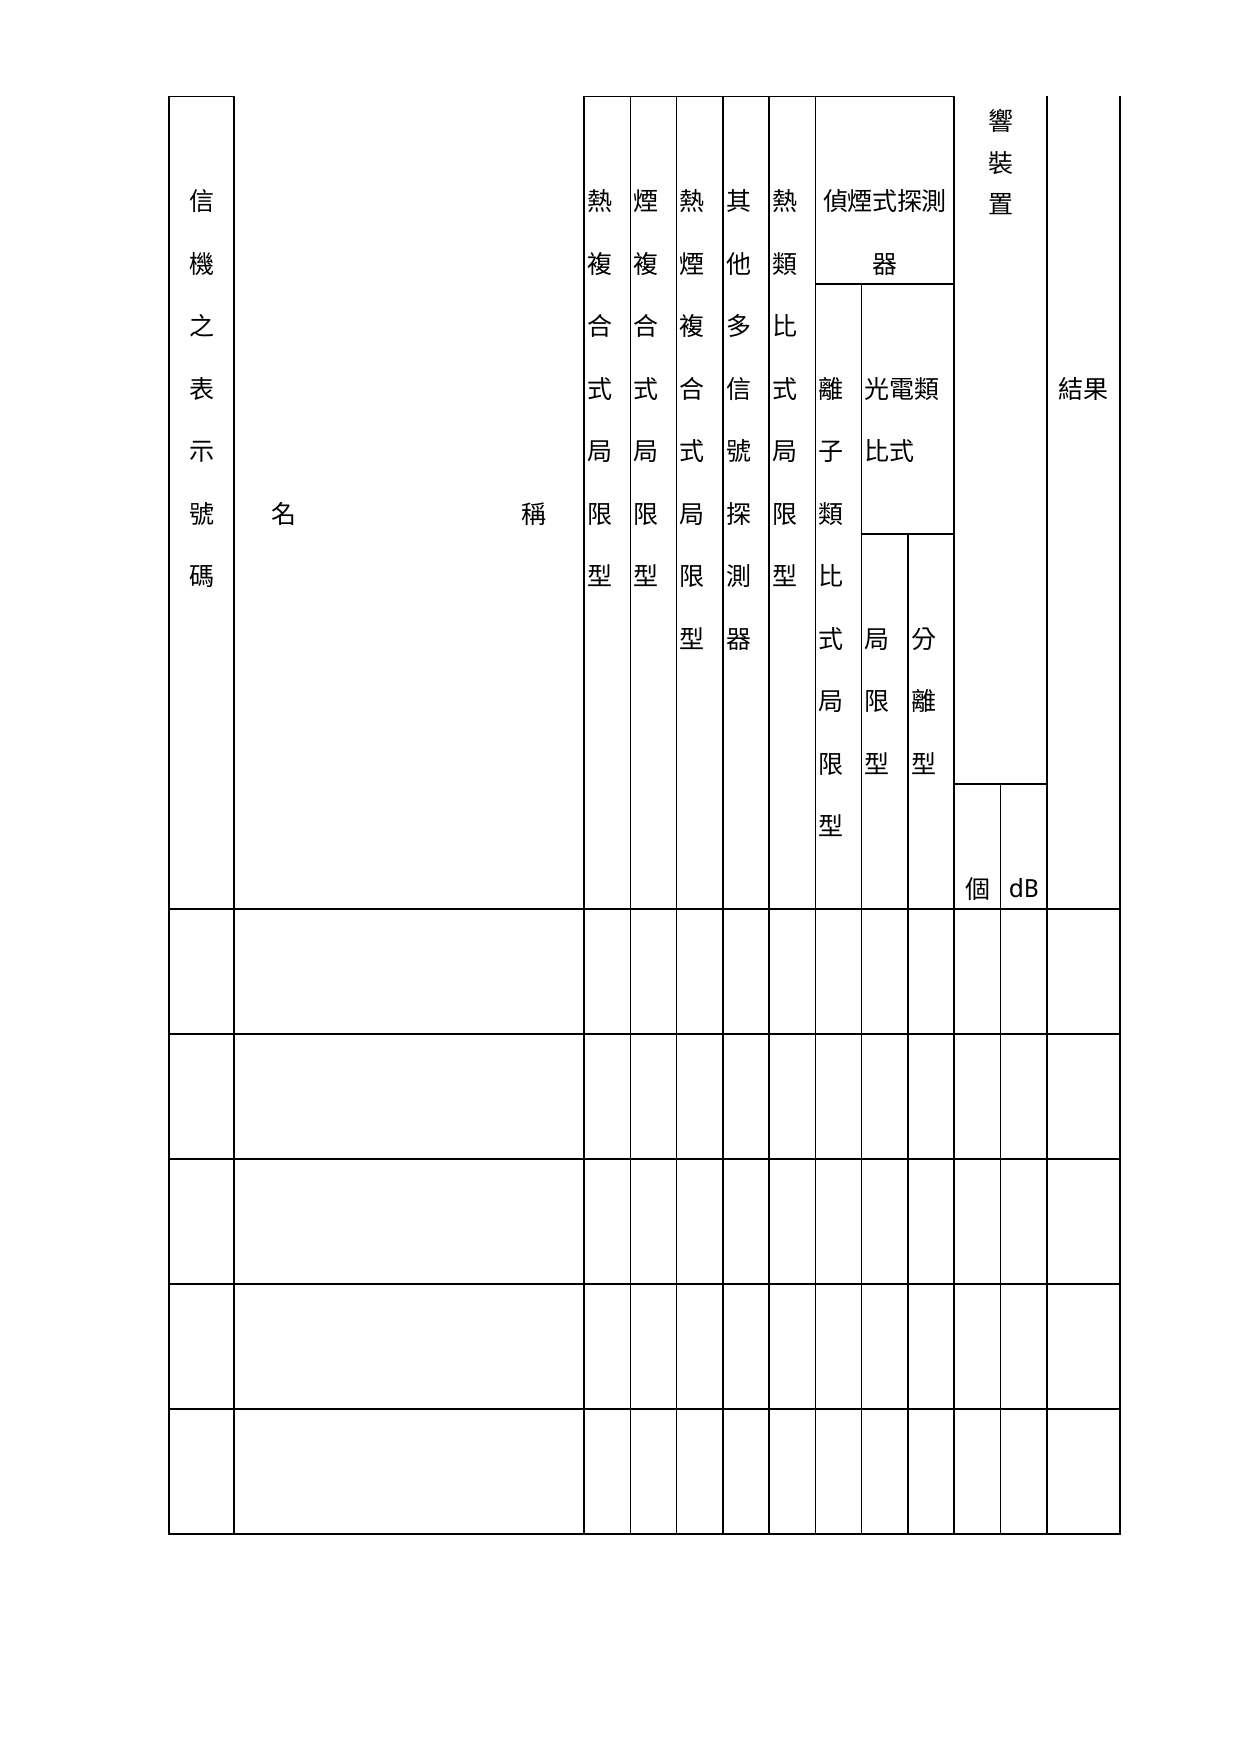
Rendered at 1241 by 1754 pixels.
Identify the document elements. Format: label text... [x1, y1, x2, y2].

table_cell [677, 910, 722, 1033]
table_cell [770, 1410, 815, 1533]
table_cell [1001, 1410, 1046, 1533]
table_cell [170, 1035, 233, 1158]
table_cell [1001, 1285, 1046, 1408]
table_cell [1048, 910, 1119, 1033]
table_cell [770, 910, 815, 1033]
table_cell [631, 1285, 676, 1408]
table_cell [909, 1285, 953, 1408]
table_cell 離子類比式局限型 [816, 285, 861, 908]
table_cell [235, 533, 583, 658]
table_cell [585, 1160, 630, 1283]
table_cell [862, 910, 907, 1033]
table_cell [585, 910, 630, 1033]
table_cell 結果 [1048, 283, 1119, 408]
table_cell [770, 1160, 815, 1283]
table_cell [862, 1160, 907, 1283]
table_cell [1048, 533, 1119, 658]
table_cell [724, 1160, 768, 1283]
table_cell [1048, 408, 1119, 533]
table_cell [585, 1285, 630, 1408]
table_cell [677, 1285, 722, 1408]
table_cell 偵煙式探測器 [816, 97, 953, 283]
table_cell [955, 1285, 1000, 1408]
table_cell [724, 1285, 768, 1408]
table_cell [677, 1160, 722, 1283]
table_cell [909, 1410, 953, 1533]
table_cell 局限型 [862, 535, 907, 908]
table_cell 熱類比式局限型 [770, 97, 815, 908]
table_cell [585, 1410, 630, 1533]
table_cell [724, 1035, 768, 1158]
table_cell 熱煙複合式局限型 [677, 97, 722, 908]
table_cell [170, 1410, 233, 1533]
table_cell [170, 910, 233, 1033]
table_cell [170, 1285, 233, 1408]
table_cell [1048, 1285, 1119, 1408]
table_cell [1001, 1035, 1046, 1158]
table_cell [955, 1035, 1000, 1158]
table_cell [724, 1410, 768, 1533]
table_cell [235, 1160, 583, 1283]
table_cell [909, 1035, 953, 1158]
table_cell [816, 1035, 861, 1158]
table_cell [631, 910, 676, 1033]
table_cell [631, 1035, 676, 1158]
table_cell 響 裝 置 [955, 96, 1046, 783]
table_cell [909, 1160, 953, 1283]
table_cell [862, 1410, 907, 1533]
table_cell 信 機 之 表 示 號 碼 [170, 97, 233, 908]
table_cell 其他多信號探測器 [724, 97, 768, 908]
table_cell [235, 283, 583, 408]
table_cell [1001, 1160, 1046, 1283]
table_cell [816, 1160, 861, 1283]
table_cell [1001, 910, 1046, 1033]
table_cell 名 稱 [235, 408, 583, 533]
table_cell [955, 1160, 1000, 1283]
table_cell [955, 1410, 1000, 1533]
table_cell [1048, 1160, 1119, 1283]
table_cell [862, 1285, 907, 1408]
table_cell [1048, 1035, 1119, 1158]
table_cell dB [1001, 785, 1046, 908]
table_cell [909, 910, 953, 1033]
table_cell [585, 1035, 630, 1158]
table_cell [631, 1410, 676, 1533]
table_cell 個 [955, 785, 1000, 908]
table_cell 光電類比式 [862, 285, 953, 533]
table_cell [170, 1160, 233, 1283]
table_cell [724, 910, 768, 1033]
table_cell 煙複合式局限型 [631, 97, 676, 908]
table_cell 分離型 [909, 535, 953, 908]
table_cell [955, 910, 1000, 1033]
table_cell [770, 1285, 815, 1408]
table_cell [1048, 96, 1119, 283]
table_cell [235, 783, 583, 908]
table_cell [816, 910, 861, 1033]
table_cell [816, 1410, 861, 1533]
table_cell [235, 1285, 583, 1408]
table_cell [235, 96, 583, 283]
table_cell [1048, 1410, 1119, 1533]
table_cell [1048, 783, 1119, 908]
table_cell 熱複合式局限型 [585, 97, 630, 908]
table_cell [1048, 658, 1119, 783]
table_cell [862, 1035, 907, 1158]
table_cell [770, 1035, 815, 1158]
table_cell [631, 1160, 676, 1283]
table_cell [235, 658, 583, 783]
table_cell [677, 1410, 722, 1533]
table_cell [235, 1410, 583, 1533]
table_cell [677, 1035, 722, 1158]
table_cell [235, 910, 583, 1033]
table_cell [816, 1285, 861, 1408]
table_cell [235, 1035, 583, 1158]
